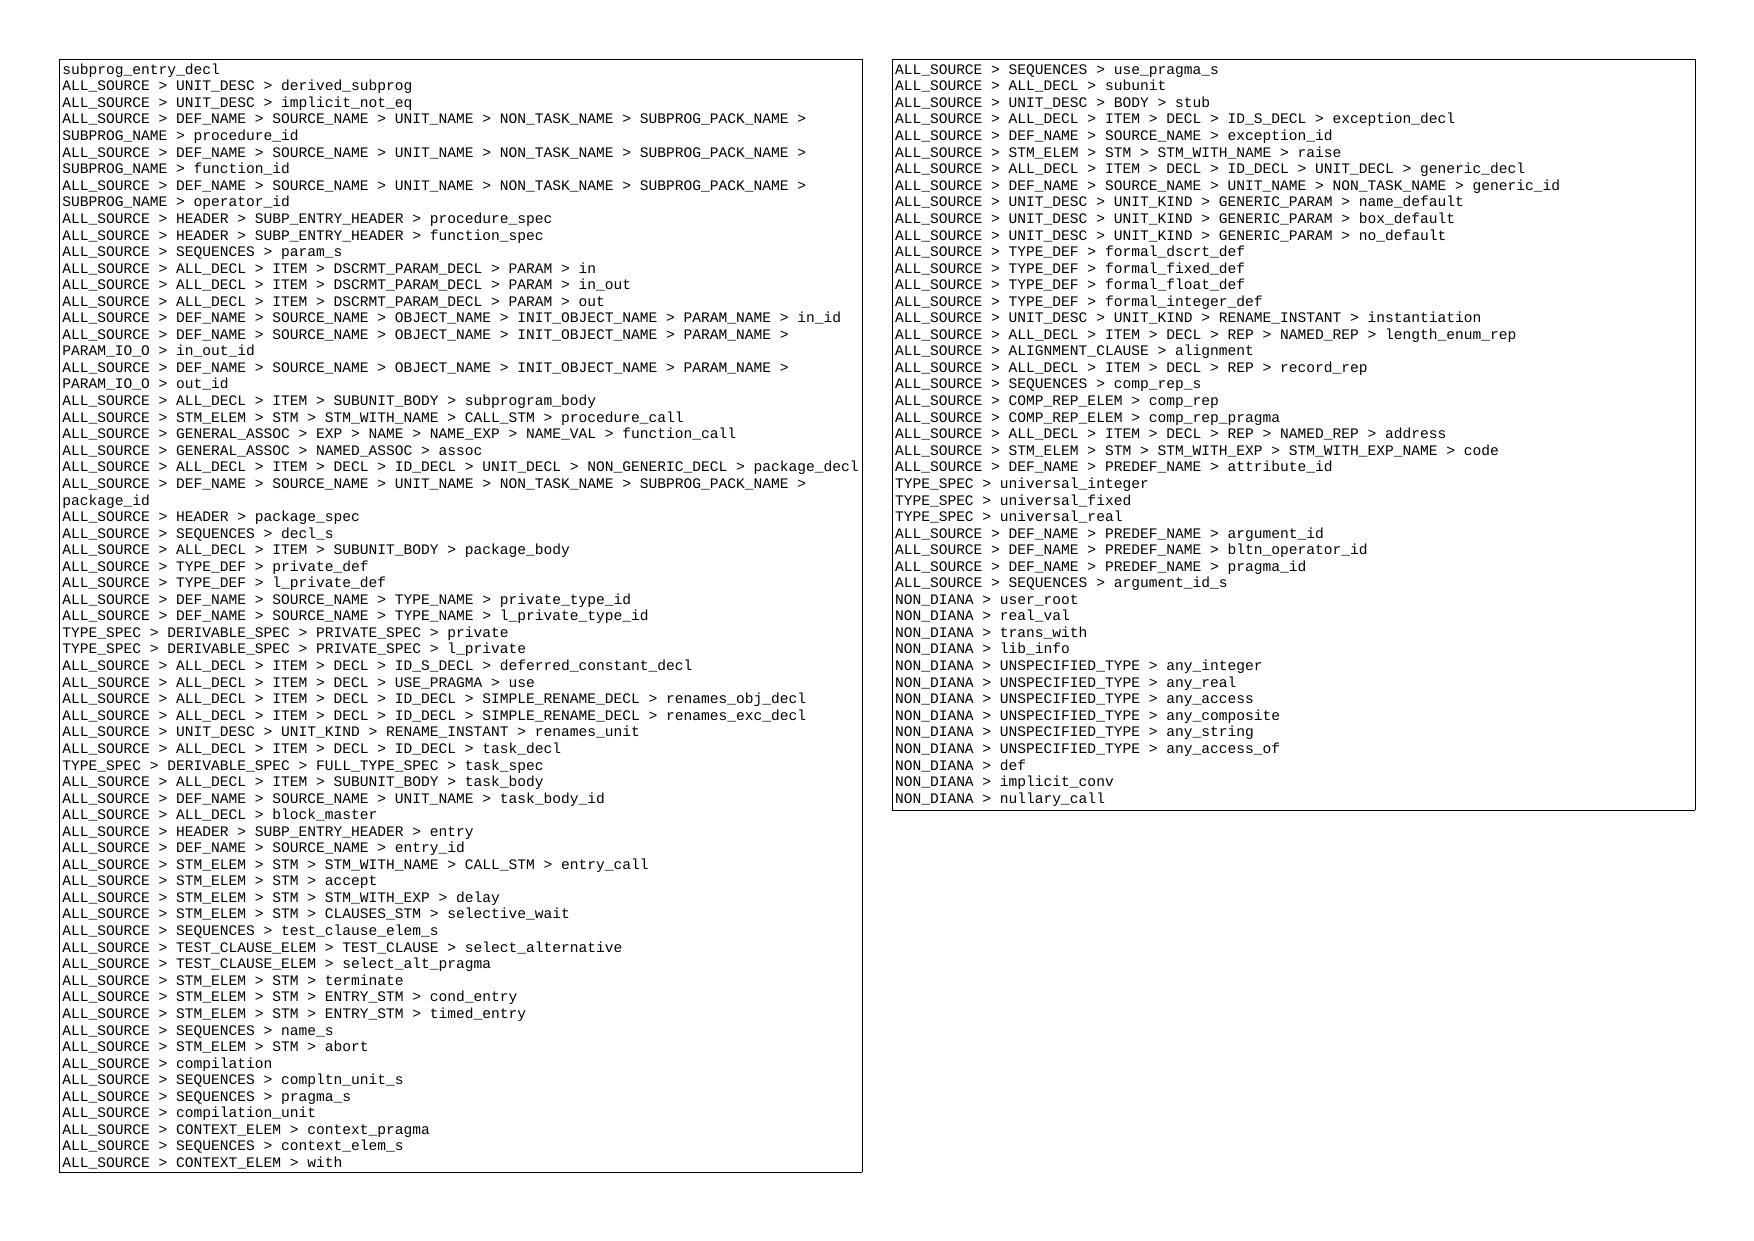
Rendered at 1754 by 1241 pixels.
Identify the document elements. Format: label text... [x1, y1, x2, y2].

text ALL_SOURCE > UNIT_DESC > UNIT_KIND > RENAME_INSTANT > renames_unit [60, 722, 862, 738]
text TYPE_SPEC > DERIVABLE_SPEC > PRIVATE_SPEC > private [60, 622, 862, 639]
text ALL_SOURCE > ALL_DECL > ITEM > DECL > ID_DECL > SIMPLE_RENAME_DECL > renames_exc_decl [60, 705, 862, 722]
text ALL_SOURCE > SEQUENCES > argument_id_s [893, 572, 1695, 589]
text ALL_SOURCE > TYPE_DEF > l_private_def [60, 572, 862, 589]
text ALL_SOURCE > DEF_NAME > SOURCE_NAME > TYPE_NAME > l_private_type_id [60, 606, 862, 622]
text ALL_SOURCE > DEF_NAME > SOURCE_NAME > TYPE_NAME > private_type_id [60, 589, 862, 606]
text ALL_SOURCE > STM_ELEM > STM > STM_WITH_EXP > STM_WITH_EXP_NAME > code [893, 440, 1695, 457]
text ALL_SOURCE > TEST_CLAUSE_ELEM > select_alt_pragma [60, 953, 862, 970]
text ALL_SOURCE > HEADER > SUBP_ENTRY_HEADER > procedure_spec [60, 208, 862, 225]
text ALL_SOURCE > ALL_DECL > ITEM > DSCRMT_PARAM_DECL > PARAM > in_out [60, 274, 862, 291]
text ALL_SOURCE > DEF_NAME > SOURCE_NAME > UNIT_NAME > task_body_id [60, 788, 862, 804]
text ALL_SOURCE > SEQUENCES > compltn_unit_s [60, 1069, 862, 1086]
text ALL_SOURCE > CONTEXT_ELEM > with [60, 1152, 862, 1172]
text ALL_SOURCE > TEST_CLAUSE_ELEM > TEST_CLAUSE > select_alternative [60, 937, 862, 953]
text ALL_SOURCE > DEF_NAME > PREDEF_NAME > attribute_id [893, 457, 1695, 473]
text ALL_SOURCE > UNIT_DESC > UNIT_KIND > GENERIC_PARAM > name_default [893, 192, 1695, 208]
text ALL_SOURCE > ALL_DECL > ITEM > SUBUNIT_BODY > subprogram_body [60, 390, 862, 407]
text ALL_SOURCE > ALL_DECL > ITEM > DECL > ID_S_DECL > exception_decl [893, 109, 1695, 125]
text NON_DIANA > implicit_conv [893, 771, 1695, 788]
text ALL_SOURCE > DEF_NAME > PREDEF_NAME > bltn_operator_id [893, 539, 1695, 556]
text ALL_SOURCE > ALL_DECL > ITEM > DECL > ID_DECL > UNIT_DECL > generic_decl [893, 158, 1695, 175]
text ALL_SOURCE > UNIT_DESC > UNIT_KIND > GENERIC_PARAM > no_default [893, 225, 1695, 241]
text ALL_SOURCE > ALL_DECL > ITEM > DECL > USE_PRAGMA > use [60, 672, 862, 688]
text ALL_SOURCE > STM_ELEM > STM > abort [60, 1036, 862, 1053]
text TYPE_SPEC > DERIVABLE_SPEC > PRIVATE_SPEC > l_private [60, 639, 862, 655]
text TYPE_SPEC > universal_integer [893, 473, 1695, 490]
text ALL_SOURCE > ALL_DECL > ITEM > SUBUNIT_BODY > package_body [60, 539, 862, 556]
text ALL_SOURCE > ALL_DECL > block_master [60, 804, 862, 821]
text ALL_SOURCE > ALL_DECL > ITEM > DSCRMT_PARAM_DECL > PARAM > in [60, 258, 862, 274]
text ALL_SOURCE > SEQUENCES > comp_rep_s [893, 374, 1695, 390]
text ALL_SOURCE > compilation [60, 1053, 862, 1069]
text NON_DIANA > user_root [893, 589, 1695, 606]
text NON_DIANA > UNSPECIFIED_TYPE > any_access_of [893, 738, 1695, 755]
text ALL_SOURCE > COMP_REP_ELEM > comp_rep [893, 390, 1695, 407]
text ALL_SOURCE > HEADER > SUBP_ENTRY_HEADER > entry [60, 821, 862, 837]
text ALL_SOURCE > GENERAL_ASSOC > EXP > NAME > NAME_EXP > NAME_VAL > function_call [60, 423, 862, 440]
text ALL_SOURCE > ALL_DECL > ITEM > DECL > ID_DECL > UNIT_DECL > NON_GENERIC_DECL > package_decl [60, 457, 862, 473]
text ALL_SOURCE > STM_ELEM > STM > ENTRY_STM > timed_entry [60, 1003, 862, 1020]
text NON_DIANA > lib_info [893, 639, 1695, 655]
text ALL_SOURCE > ALL_DECL > ITEM > DECL > REP > NAMED_REP > address [893, 423, 1695, 440]
text ALL_SOURCE > ALL_DECL > ITEM > DSCRMT_PARAM_DECL > PARAM > out [60, 291, 862, 307]
text NON_DIANA > nullary_call [893, 788, 1695, 810]
text TYPE_SPEC > universal_fixed [893, 490, 1695, 506]
text ALL_SOURCE > GENERAL_ASSOC > NAMED_ASSOC > assoc [60, 440, 862, 457]
text ALL_SOURCE > UNIT_DESC > UNIT_KIND > RENAME_INSTANT > instantiation [893, 307, 1695, 324]
text ALL_SOURCE > DEF_NAME > SOURCE_NAME > UNIT_NAME > NON_TASK_NAME > SUBPROG_PACK_NAME > SUBPROG_NAME > function_id [60, 142, 862, 175]
text ALL_SOURCE > STM_ELEM > STM > CLAUSES_STM > selective_wait [60, 904, 862, 920]
text ALL_SOURCE > CONTEXT_ELEM > context_pragma [60, 1119, 862, 1136]
text NON_DIANA > def [893, 755, 1695, 771]
text ALL_SOURCE > DEF_NAME > SOURCE_NAME > UNIT_NAME > NON_TASK_NAME > SUBPROG_PACK_NAME > package_id [60, 473, 862, 506]
text ALL_SOURCE > TYPE_DEF > formal_float_def [893, 274, 1695, 291]
text ALL_SOURCE > SEQUENCES > decl_s [60, 523, 862, 539]
text ALL_SOURCE > ALL_DECL > ITEM > DECL > ID_S_DECL > deferred_constant_decl [60, 655, 862, 672]
text ALL_SOURCE > TYPE_DEF > private_def [60, 556, 862, 572]
text ALL_SOURCE > ALL_DECL > ITEM > DECL > REP > record_rep [893, 357, 1695, 374]
text ALL_SOURCE > STM_ELEM > STM > terminate [60, 970, 862, 987]
text ALL_SOURCE > SEQUENCES > context_elem_s [60, 1136, 862, 1152]
text ALL_SOURCE > DEF_NAME > SOURCE_NAME > entry_id [60, 837, 862, 854]
text TYPE_SPEC > universal_real [893, 506, 1695, 523]
text ALL_SOURCE > ALL_DECL > ITEM > SUBUNIT_BODY > task_body [60, 771, 862, 788]
text ALL_SOURCE > ALL_DECL > ITEM > DECL > ID_DECL > SIMPLE_RENAME_DECL > renames_obj_decl [60, 688, 862, 705]
text NON_DIANA > UNSPECIFIED_TYPE > any_integer [893, 655, 1695, 672]
text NON_DIANA > UNSPECIFIED_TYPE > any_access [893, 688, 1695, 705]
text ALL_SOURCE > STM_ELEM > STM > STM_WITH_EXP > delay [60, 887, 862, 904]
text ALL_SOURCE > DEF_NAME > PREDEF_NAME > argument_id [893, 523, 1695, 539]
text ALL_SOURCE > ALL_DECL > ITEM > DECL > REP > NAMED_REP > length_enum_rep [893, 324, 1695, 341]
text ALL_SOURCE > STM_ELEM > STM > STM_WITH_NAME > CALL_STM > entry_call [60, 854, 862, 871]
text ALL_SOURCE > ALIGNMENT_CLAUSE > alignment [893, 341, 1695, 357]
text ALL_SOURCE > TYPE_DEF > formal_fixed_def [893, 258, 1695, 274]
text NON_DIANA > real_val [893, 606, 1695, 622]
text NON_DIANA > UNSPECIFIED_TYPE > any_string [893, 722, 1695, 738]
text ALL_SOURCE > SEQUENCES > test_clause_elem_s [60, 920, 862, 937]
text ALL_SOURCE > compilation_unit [60, 1102, 862, 1119]
text ALL_SOURCE > DEF_NAME > SOURCE_NAME > UNIT_NAME > NON_TASK_NAME > generic_id [893, 175, 1695, 192]
text ALL_SOURCE > STM_ELEM > STM > STM_WITH_NAME > CALL_STM > procedure_call [60, 407, 862, 423]
text ALL_SOURCE > ALL_DECL > subunit [893, 76, 1695, 92]
text ALL_SOURCE > STM_ELEM > STM > accept [60, 871, 862, 887]
text ALL_SOURCE > SEQUENCES > use_pragma_s [893, 60, 1695, 76]
text ALL_SOURCE > DEF_NAME > SOURCE_NAME > UNIT_NAME > NON_TASK_NAME > SUBPROG_PACK_NAME > SUBPROG_NAME > operator_id [60, 175, 862, 208]
text TYPE_SPEC > DERIVABLE_SPEC > FULL_TYPE_SPEC > task_spec [60, 755, 862, 771]
text ALL_SOURCE > DEF_NAME > SOURCE_NAME > exception_id [893, 125, 1695, 142]
text ALL_SOURCE > DEF_NAME > SOURCE_NAME > OBJECT_NAME > INIT_OBJECT_NAME > PARAM_NAME > PARAM_IO_O > in_out_id [60, 324, 862, 357]
text ALL_SOURCE > DEF_NAME > SOURCE_NAME > UNIT_NAME > NON_TASK_NAME > SUBPROG_PACK_NAME > SUBPROG_NAME > procedure_id [60, 109, 862, 142]
text ALL_SOURCE > TYPE_DEF > formal_dscrt_def [893, 241, 1695, 258]
text ALL_SOURCE > SEQUENCES > pragma_s [60, 1086, 862, 1102]
text ALL_SOURCE > STM_ELEM > STM > STM_WITH_NAME > raise [893, 142, 1695, 158]
text ALL_SOURCE > UNIT_DESC > BODY > stub [893, 92, 1695, 109]
text subprog_entry_decl [60, 60, 862, 76]
text ALL_SOURCE > DEF_NAME > SOURCE_NAME > OBJECT_NAME > INIT_OBJECT_NAME > PARAM_NAME > in_id [60, 307, 862, 324]
text ALL_SOURCE > ALL_DECL > ITEM > DECL > ID_DECL > task_decl [60, 738, 862, 755]
text ALL_SOURCE > UNIT_DESC > UNIT_KIND > GENERIC_PARAM > box_default [893, 208, 1695, 225]
text ALL_SOURCE > DEF_NAME > PREDEF_NAME > pragma_id [893, 556, 1695, 572]
text ALL_SOURCE > UNIT_DESC > derived_subprog [60, 76, 862, 92]
text ALL_SOURCE > TYPE_DEF > formal_integer_def [893, 291, 1695, 307]
text NON_DIANA > UNSPECIFIED_TYPE > any_composite [893, 705, 1695, 722]
text ALL_SOURCE > UNIT_DESC > implicit_not_eq [60, 92, 862, 109]
text ALL_SOURCE > DEF_NAME > SOURCE_NAME > OBJECT_NAME > INIT_OBJECT_NAME > PARAM_NAME > PARAM_IO_O > out_id [60, 357, 862, 390]
text ALL_SOURCE > SEQUENCES > param_s [60, 241, 862, 258]
text ALL_SOURCE > COMP_REP_ELEM > comp_rep_pragma [893, 407, 1695, 423]
text ALL_SOURCE > SEQUENCES > name_s [60, 1020, 862, 1036]
text ALL_SOURCE > HEADER > SUBP_ENTRY_HEADER > function_spec [60, 225, 862, 241]
text ALL_SOURCE > HEADER > package_spec [60, 506, 862, 523]
text NON_DIANA > trans_with [893, 622, 1695, 639]
text NON_DIANA > UNSPECIFIED_TYPE > any_real [893, 672, 1695, 688]
text ALL_SOURCE > STM_ELEM > STM > ENTRY_STM > cond_entry [60, 987, 862, 1003]
